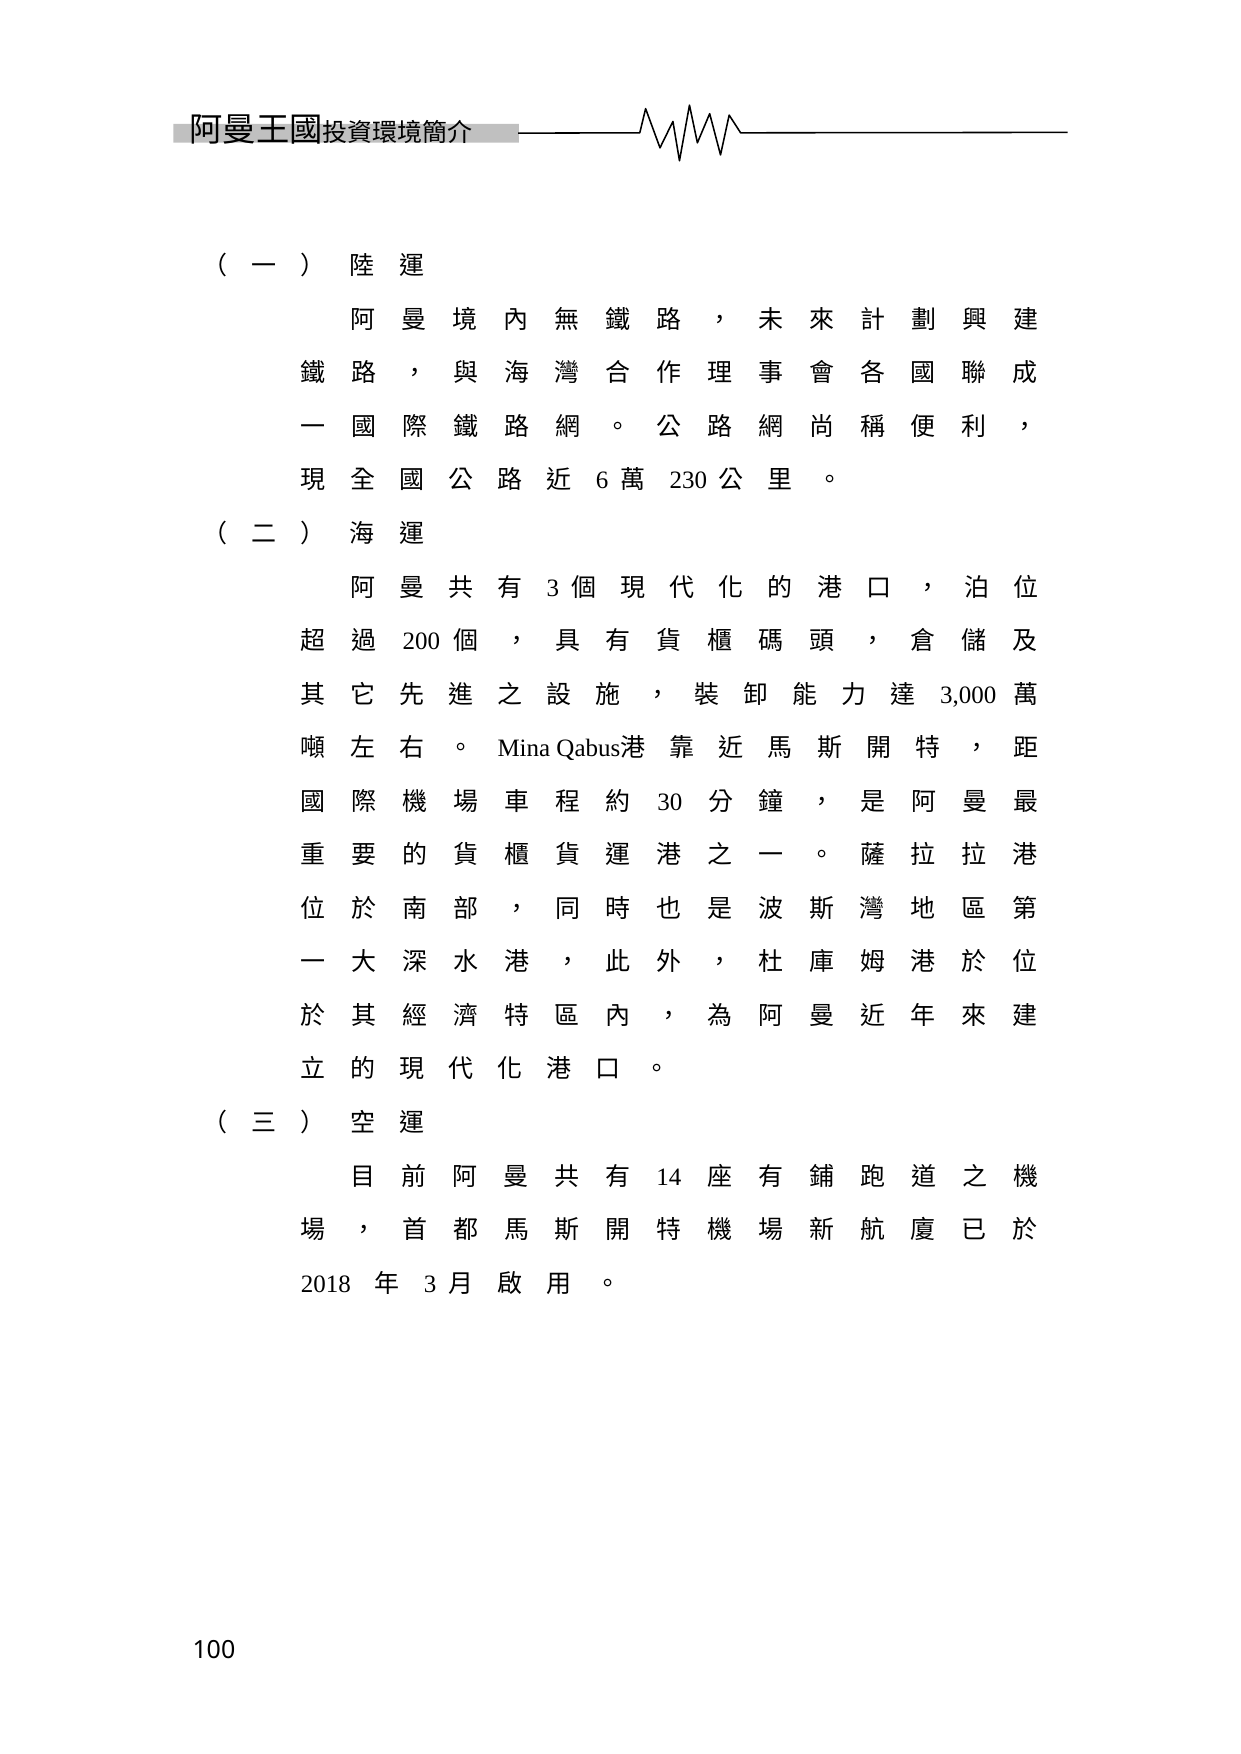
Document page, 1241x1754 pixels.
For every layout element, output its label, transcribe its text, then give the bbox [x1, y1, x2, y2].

text （二）海運 [202, 505, 1063, 558]
text （三）空運 [202, 1094, 1063, 1147]
text 阿曼共有3個現代化的港口，泊位超過200個，具有貨櫃碼頭，倉儲及其它先進之設施，裝卸能力達3,000萬噸左右。Mina Qabus港靠近馬斯開特，距國際機場車程約30分鐘，是阿曼最重要的貨櫃貨運港之一。薩拉拉港位於南部，同時也是波斯灣地區第一大深水港，此外，杜庫姆港於位於其經濟特區內，為阿曼近年來建立的現代化港口。 [276, 558, 1063, 1094]
text 目前阿曼共有14座有鋪跑道之機場，首都馬斯開特機場新航廈已於2018年3月啟用。 [276, 1147, 1063, 1308]
text （一）陸運 [202, 237, 1063, 291]
text 阿曼境內無鐵路，未來計劃興建鐵路，與海灣合作理事會各國聯成一國際鐵路網。公路網尚稱便利，現全國公路近6萬230公里。 [276, 291, 1063, 505]
